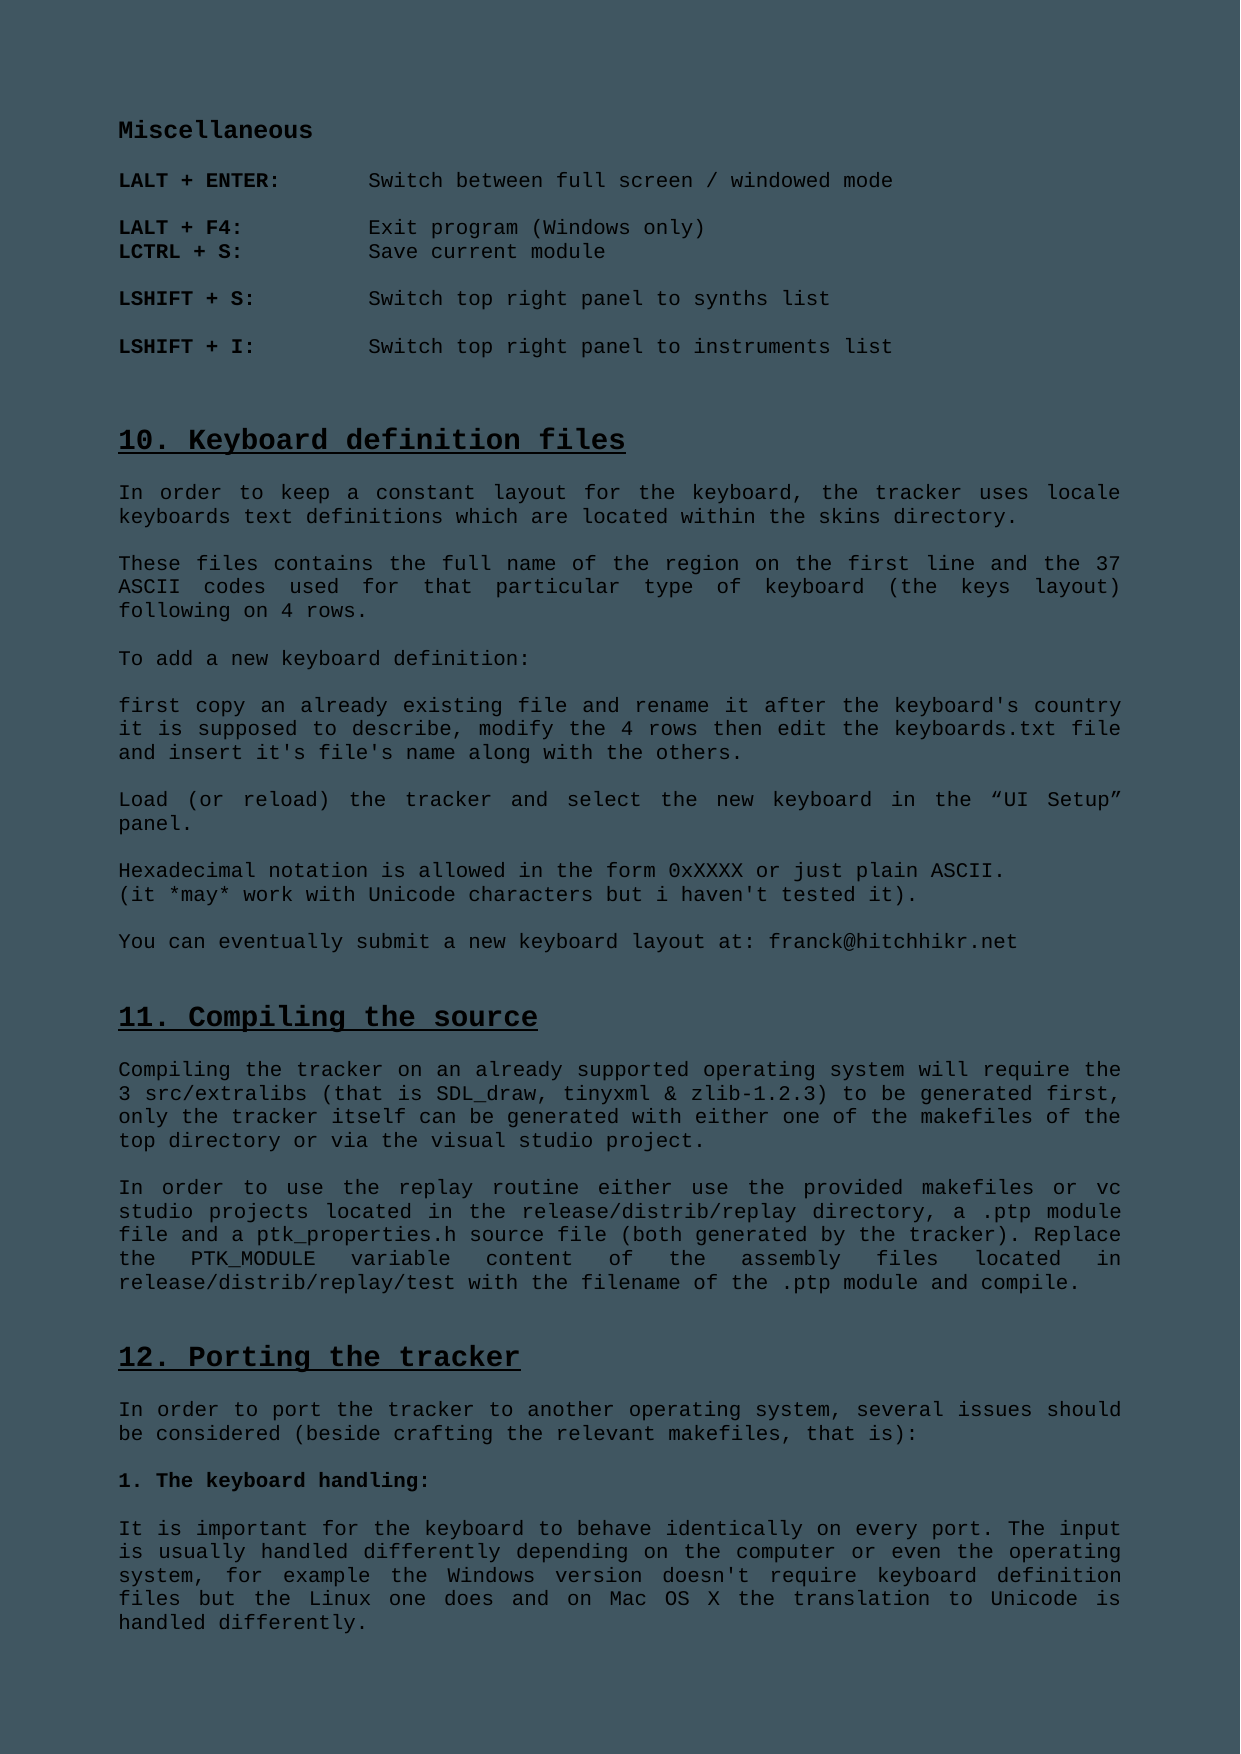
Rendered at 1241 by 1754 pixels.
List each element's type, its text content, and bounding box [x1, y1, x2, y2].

text LCTRL + S: Save current module [118, 241, 1122, 265]
text first copy an already existing file and rename it after the keyboard's country it is supposed to describe, modify the 4 rows then edit the keyboards.txt file and insert it's file's name along with the others. [118, 695, 1122, 766]
text Compiling the tracker on an already supported operating system will require the 3 src/extralibs (that is SDL_draw, tinyxml & zlib-1.2.3) to be generated first, only the tracker itself can be generated with either one of the makefiles of the top directory or via the visual studio project. [118, 1059, 1122, 1153]
text In order to keep a constant layout for the keyboard, the tracker uses locale keyboards text definitions which are located within the skins directory. [118, 482, 1122, 529]
text You can eventually submit a new keyboard layout at: franck@hitchhikr.net [118, 931, 1122, 955]
text These files contains the full name of the region on the first line and the 37 ASCII codes used for that particular type of keyboard (the keys layout) following on 4 rows. [118, 553, 1122, 624]
text (it *may* work with Unicode characters but i haven't tested it). [118, 884, 1122, 908]
text To add a new keyboard definition: [118, 647, 1122, 671]
text 11. Compiling the source [118, 1002, 1122, 1035]
text LSHIFT + I: Switch top right panel to instruments list [118, 336, 1122, 359]
text LSHIFT + S: Switch top right panel to synths list [118, 288, 1122, 312]
text LALT + ENTER: Switch between full screen / windowed mode [118, 170, 1122, 194]
text In order to use the replay routine either use the provided makefiles or vc studio projects located in the release/distrib/replay directory, a .ptp module file and a ptk_properties.h source file (both generated by the tracker). Replace the PTK_MODULE variable content of the assembly files located in release/distrib/replay/test with the filename of the .ptp module and compile. [118, 1177, 1122, 1295]
text It is important for the keyboard to behave identically on every port. The input is usually handled differently depending on the computer or even the operating system, for example the Windows version doesn't require keyboard definition files but the Linux one does and on Mac OS X the translation to Unicode is handled differently. [118, 1517, 1122, 1636]
text Miscellaneous [118, 118, 1122, 146]
text In order to port the tracker to another operating system, several issues should be considered (beside crafting the relevant makefiles, that is): [118, 1399, 1122, 1447]
text Load (or reload) the tracker and select the new keyboard in the “UI Setup” panel. [118, 789, 1122, 837]
text 1. The keyboard handling: [118, 1470, 1122, 1494]
text 12. Porting the tracker [118, 1343, 1122, 1376]
text Hexadecimal notation is allowed in the form 0xXXXX or just plain ASCII. [118, 860, 1122, 884]
text 10. Keyboard definition files [118, 425, 1122, 458]
text LALT + F4: Exit program (Windows only) [118, 217, 1122, 241]
